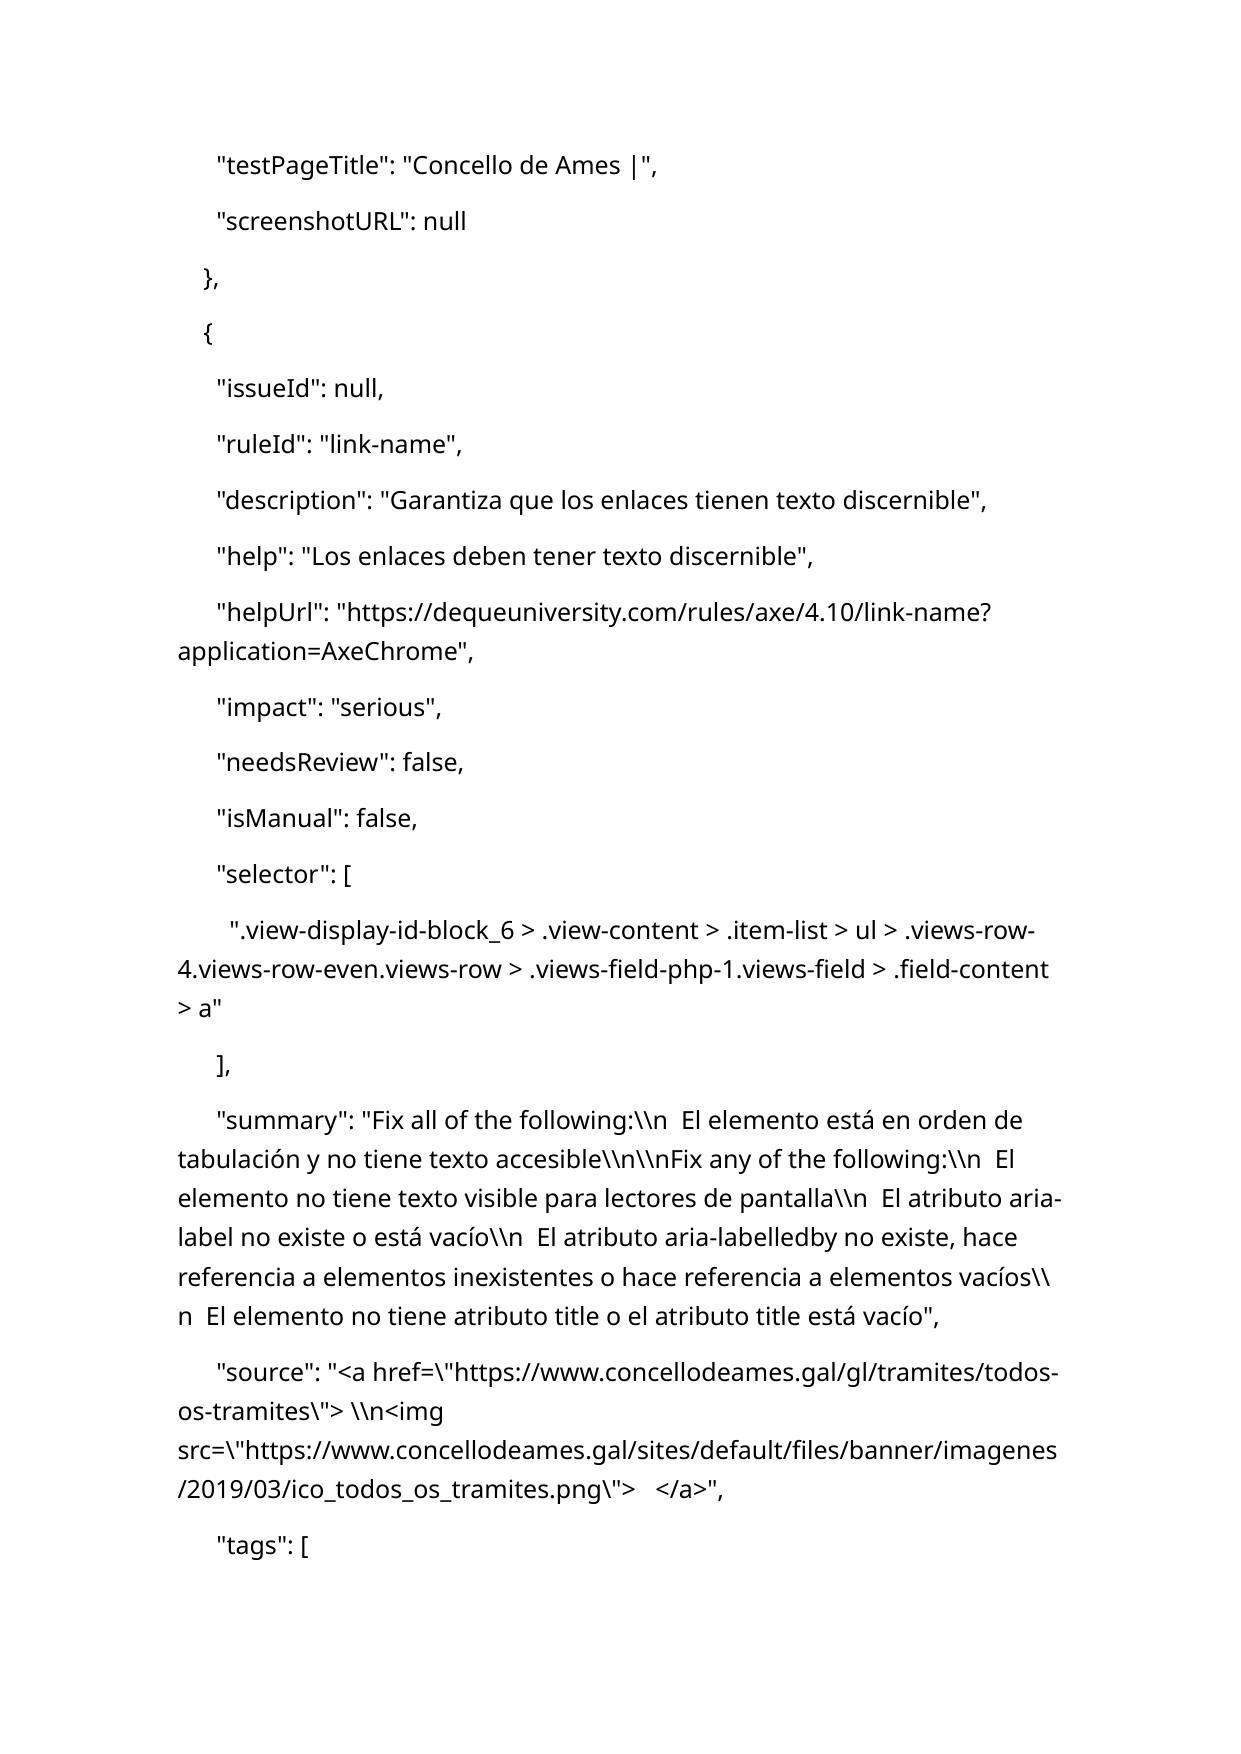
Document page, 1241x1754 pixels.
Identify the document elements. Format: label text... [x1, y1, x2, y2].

text "issueId": null, [177, 371, 1063, 405]
text "screenshotURL": null [177, 203, 1063, 237]
text "help": "Los enlaces deben tener texto discernible", [177, 538, 1063, 572]
text ], [177, 1047, 1063, 1081]
text "summary": "Fix all of the following:\\n El elemento está en orden de tabulación y no tiene texto accesible\\n\\nFix any of the following:\\n El elemento no tiene texto visible para lectores de pantalla\\n El atributo aria-label no existe o está vacío\\n El atributo aria-labelledby no existe, hace referencia a elementos inexistentes o hace referencia a elementos vacíos\\n El elemento no tiene atributo title o el atributo title está vacío", [177, 1103, 1063, 1332]
text "tags": [ [177, 1528, 1063, 1562]
text "helpUrl": "https://dequeuniversity.com/rules/axe/4.10/link-name?application=AxeChrome", [177, 594, 1063, 667]
text "needsReview": false, [177, 745, 1063, 779]
text "description": "Garantiza que los enlaces tienen texto discernible", [177, 483, 1063, 517]
text }, [177, 259, 1063, 293]
text "selector": [ [177, 857, 1063, 891]
text "ruleId": "link-name", [177, 427, 1063, 461]
text "impact": "serious", [177, 689, 1063, 723]
text { [177, 315, 1063, 349]
text "testPageTitle": "Concello de Ames |", [177, 148, 1063, 182]
text "source": "<a href=\"https://www.concellodeames.gal/gl/tramites/todos-os-tramites\"> \\n<img src=\"https://www.concellodeames.gal/sites/default/files/banner/imagenes/2019/03/ico_todos_os_tramites.png\"> </a>", [177, 1354, 1063, 1506]
text "isManual": false, [177, 801, 1063, 835]
text ".view-display-id-block_6 > .view-content > .item-list > ul > .views-row-4.views-row-even.views-row > .views-field-php-1.views-field > .field-content > a" [177, 913, 1063, 1025]
